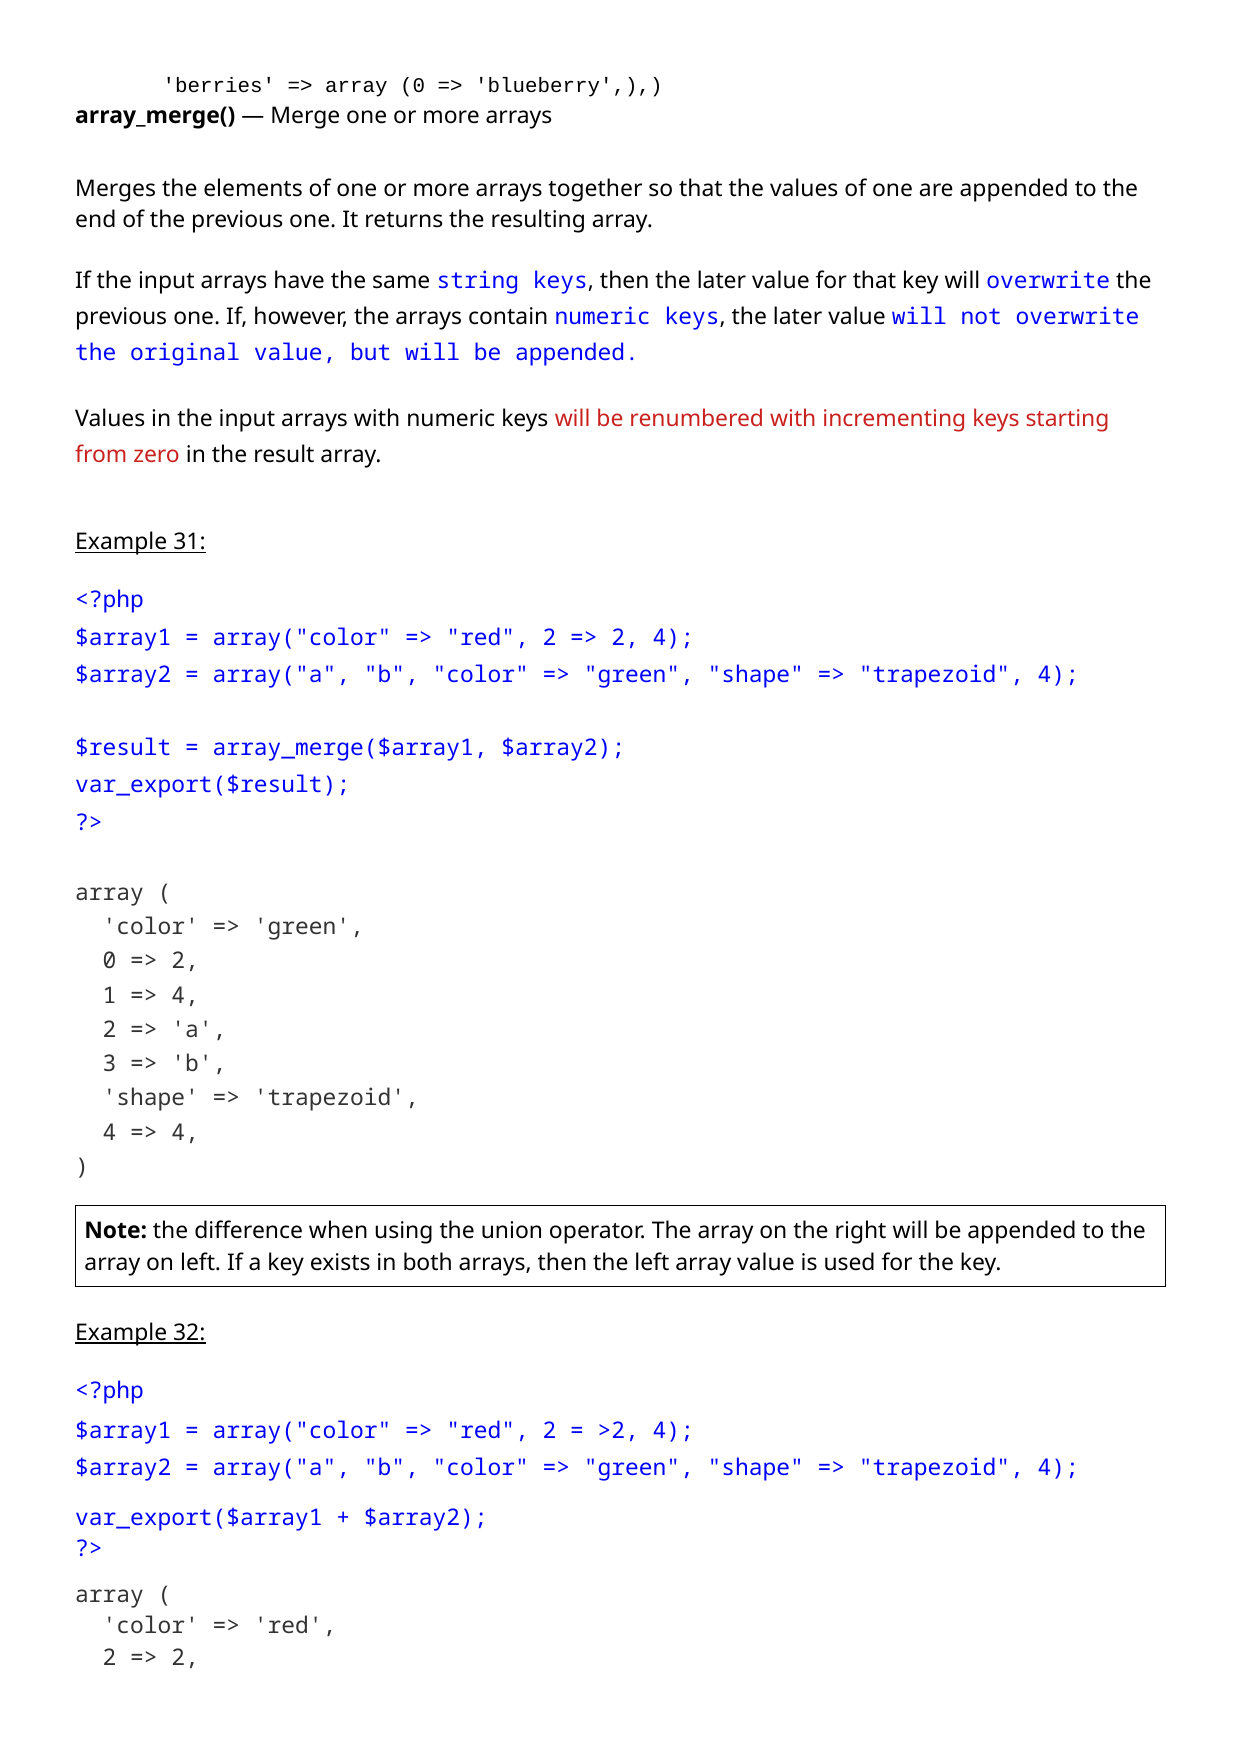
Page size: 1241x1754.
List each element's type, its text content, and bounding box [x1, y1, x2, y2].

text $array1 = array("color" => "red", 2 => 2, 4); [75, 621, 1166, 652]
text 4 => 4, [75, 1116, 1166, 1147]
text 'shape' => 'trapezoid', [75, 1081, 1166, 1113]
text If the input arrays have the same string keys, then the later value for that key will overwrite the previous one. If, however, the arrays contain numeric keys, the later value will not overwrite the original value, but will be appended. [75, 264, 1166, 367]
text 'color' => 'green', [75, 910, 1166, 941]
text 'berries' => array (0 => 'blueberry',),) [75, 75, 1166, 99]
text var_export($result); [75, 768, 1166, 799]
text $array2 = array("a", "b", "color" => "green", "shape" => "trapezoid", 4); [75, 658, 1166, 689]
text var_export($array1 + $array2); [75, 1500, 1166, 1532]
text 2 => 2, [75, 1640, 1166, 1672]
text Merges the elements of one or more arrays together so that the values of one are appended to the end of the previous one. It returns the resulting array. [75, 172, 1166, 234]
text Example 31: [75, 525, 1166, 556]
text Values in the input arrays with numeric keys will be renumbered with incrementing keys starting from zero in the result array. [75, 402, 1166, 469]
text Note: the difference when using the union operator. The array on the right will be appended to the array on left. If a key exists in both arrays, then the left array value is used for the key. [76, 1206, 1165, 1286]
text <?php [75, 1374, 1166, 1405]
text array ( [75, 876, 1166, 907]
text ?> [75, 806, 1166, 837]
text ?> [75, 1532, 1166, 1563]
text $result = array_merge($array1, $array2); [75, 731, 1166, 762]
text $array2 = array("a", "b", "color" => "green", "shape" => "trapezoid", 4); [75, 1451, 1166, 1482]
text 1 => 4, [75, 978, 1166, 1010]
text array_merge() — Merge one or more arrays [75, 99, 1166, 130]
text 2 => 'a', [75, 1013, 1166, 1044]
text <?php [75, 583, 1166, 615]
text 'color' => 'red', [75, 1609, 1166, 1640]
text $array1 = array("color" => "red", 2 = >2, 4); [75, 1414, 1166, 1445]
text array ( [75, 1578, 1166, 1609]
text 0 => 2, [75, 944, 1166, 976]
text ) [75, 1150, 1166, 1181]
text Example 32: [75, 1315, 1166, 1347]
text 3 => 'b', [75, 1047, 1166, 1078]
